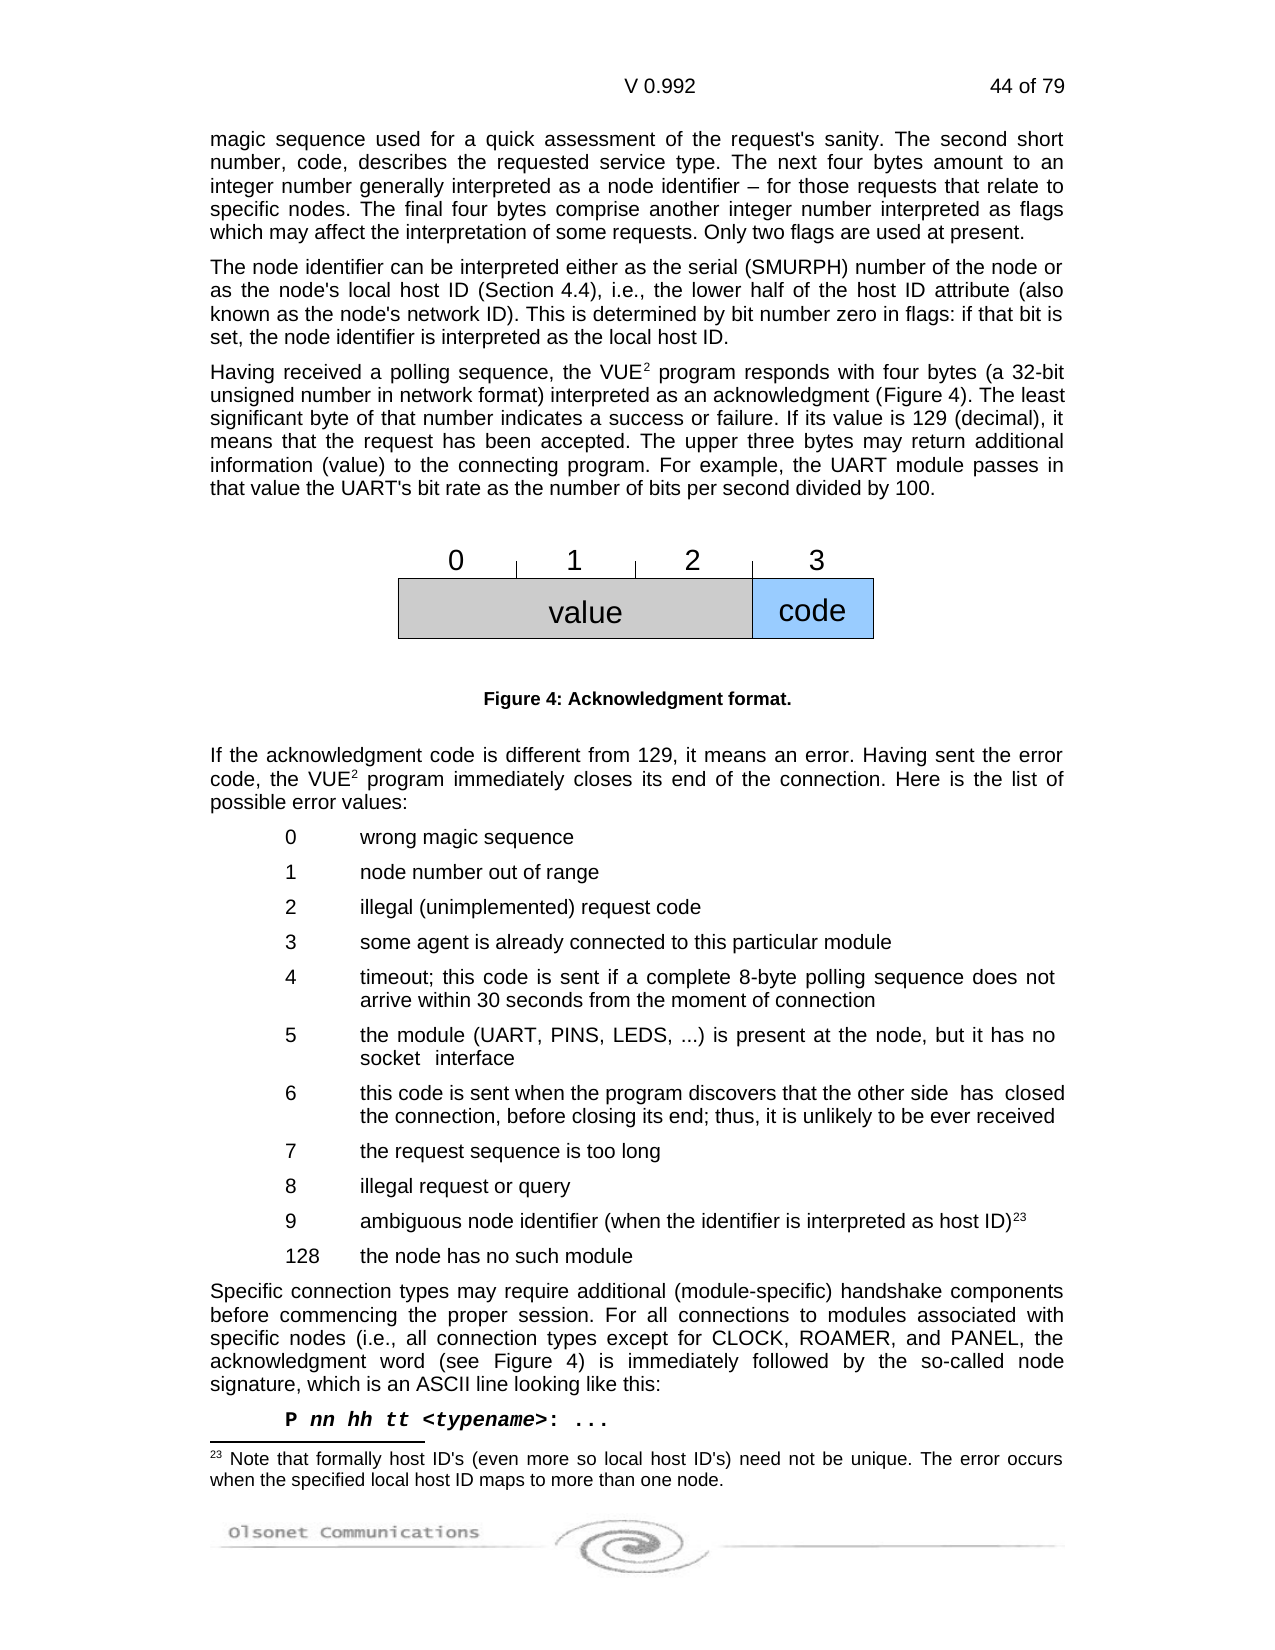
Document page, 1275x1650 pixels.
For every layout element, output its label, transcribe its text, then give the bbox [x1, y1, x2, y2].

text 128 the node has no such module [285, 1245, 1065, 1268]
text 6 this code is sent when the program discovers that the other side has closed the connection, before closing its end; thus, it is unlikely to be ever received [285, 1082, 1065, 1128]
text 8 illegal request or query [285, 1175, 1065, 1198]
text Figure 4: Acknowledgment format. [390, 688, 885, 709]
text The node identifier can be interpreted either as the serial (SMURPH) number of the node or as the node's local host ID (Section 4.4), i.e., the lower half of the host ID attribute (also known as the node's network ID). This is determined by bit number zero in flags: if that bit is set, the node identifier is interpreted as the local host ID. [210, 256, 1065, 348]
text P nn hh tt <typename>: ... [210, 1408, 1065, 1433]
text 2 illegal (unimplemented) request code [285, 895, 1065, 919]
text Note that formally host ID's (even more so local host ID's) need not be unique. The error occurs when the specified local host ID maps to more than one node. [210, 1448, 1065, 1490]
text Having received a polling sequence, the VUE2 program responds with four bytes (a 32-bit unsigned number in network format) interpreted as an acknowledgment (Figure 4). The least significant byte of that number indicates a success or failure. If its value is 129 (decimal), it means that the request has been accepted. The upper three bytes may return additional information (value) to the connecting program. For example, the UART module passes in that value the UART's bit rate as the number of bits per second divided by 100. [210, 360, 1065, 500]
text 3 some agent is already connected to this particular module [285, 930, 1065, 954]
text If the acknowledgment code is different from 129, it means an error. Having sent the error code, the VUE2 program immediately closes its end of the connection. Here is the list of possible error values: [210, 744, 1065, 814]
text 9 ambiguous node identifier (when the identifier is interpreted as host ID) [285, 1210, 1065, 1233]
text 4 timeout; this code is sent if a complete 8-byte polling sequence does not arrive within 30 seconds from the moment of connection [285, 965, 1065, 1012]
text 1 node number out of range [285, 860, 1065, 884]
text Specific connection types may require additional (module-specific) handshake components before commencing the proper session. For all connections to modules associated with specific nodes (i.e., all connection types except for CLOCK, ROAMER, and PANEL, the acknowledgment word (see Figure 4) is immediately followed by the so-called node signature, which is an ASCII line looking like this: [210, 1280, 1065, 1396]
text magic sequence used for a quick assessment of the request's sanity. The second short number, code, describes the requested service type. The next four bytes amount to an integer number generally interpreted as a node identifier – for those requests that relate to specific nodes. The final four bytes comprise another integer number interpreted as flags which may affect the interpretation of some requests. Only two flags are used at present. [210, 128, 1065, 244]
text 7 the request sequence is too long [285, 1140, 1065, 1163]
text 0 wrong magic sequence [285, 825, 1065, 849]
picture [210, 1504, 1065, 1596]
text 5 the module (UART, PINS, LEDS, ...) is present at the node, but it has no socket interface [285, 1024, 1065, 1070]
